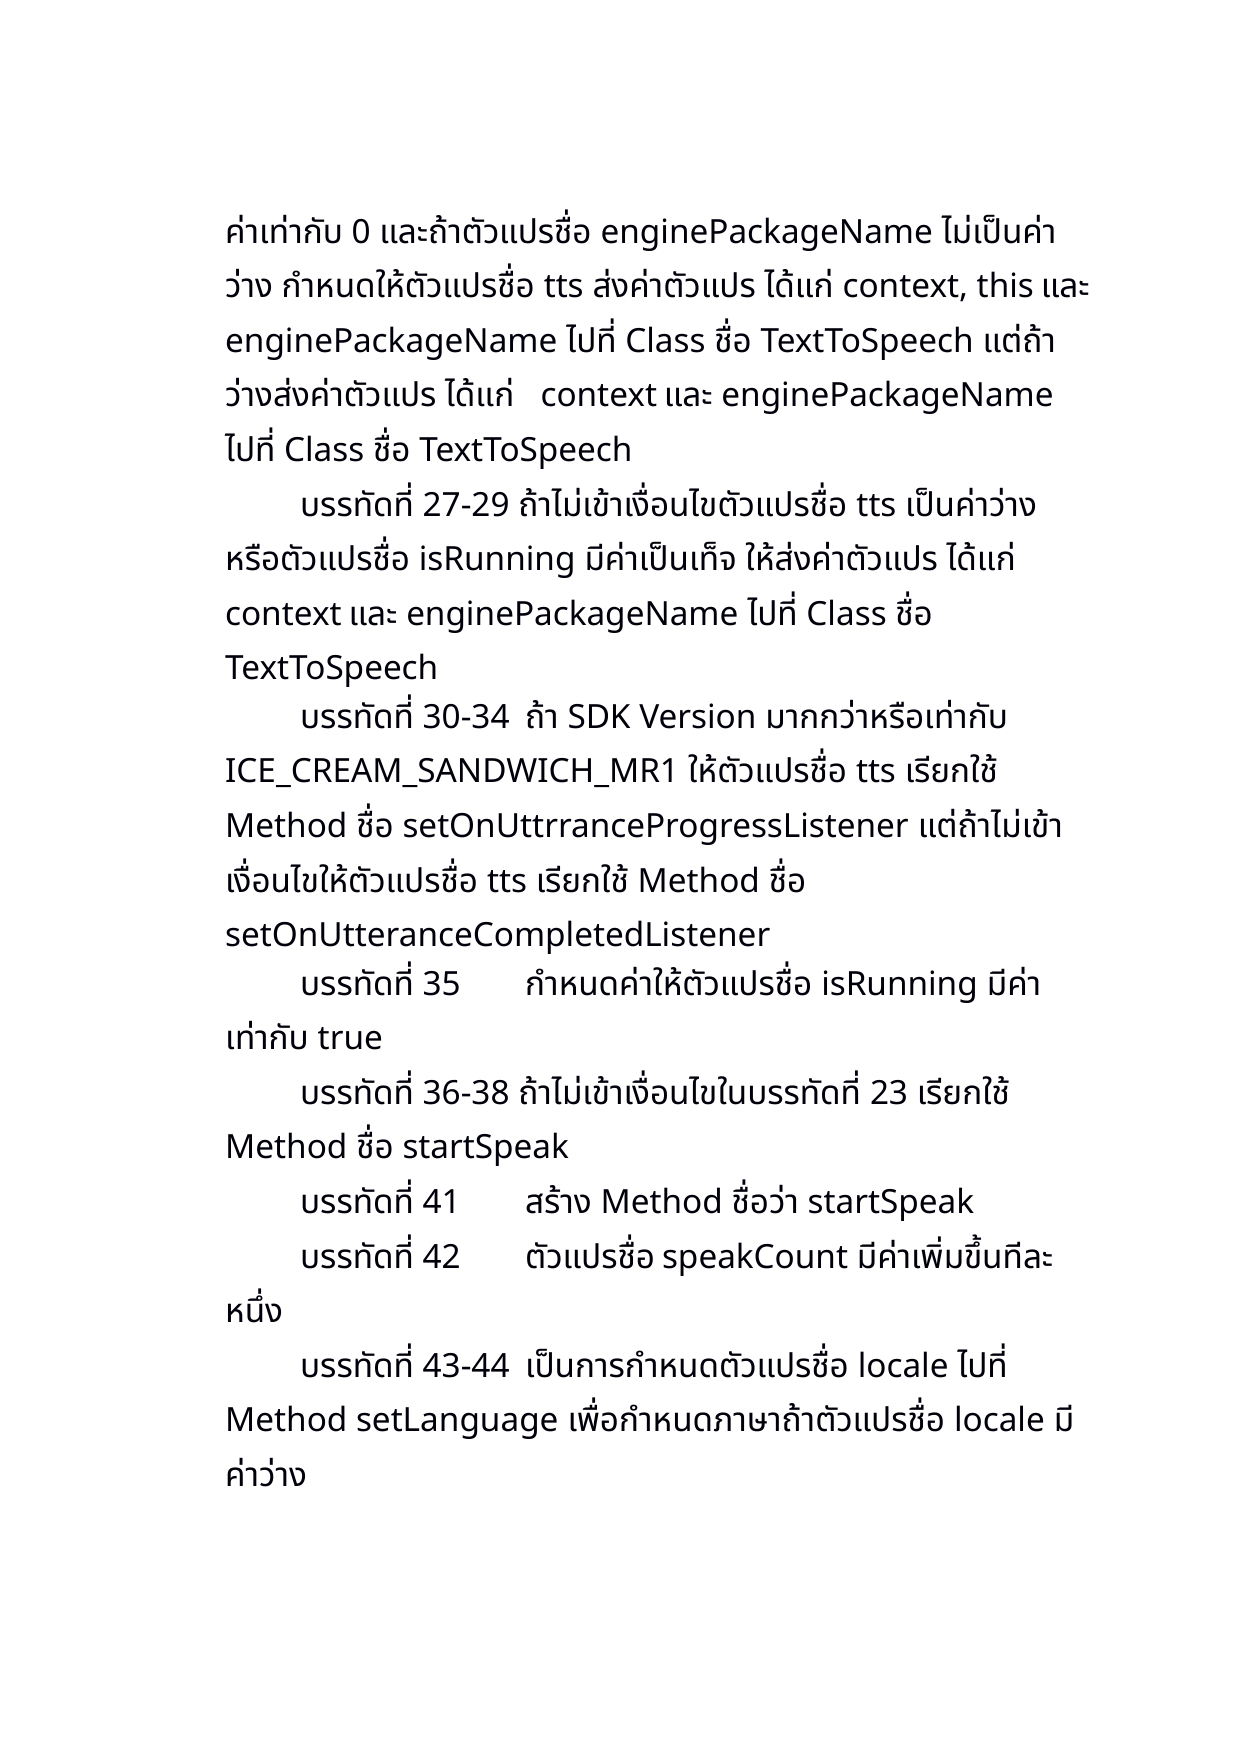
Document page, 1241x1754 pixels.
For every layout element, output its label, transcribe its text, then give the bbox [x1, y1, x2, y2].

text บรรทัดที่ 42 ตัวแปรชื่อspeakCount มีค่าเพิ่มขึ้นทีละหนึ่ง [225, 1232, 1090, 1337]
text ค่าเท่ากับ 0 และถ้าตัวแปรชื่อ enginePackageName ไม่เป็นค่าว่าง กำหนดให้ตัวแปรชื่อ tts ส่งค่าตัวแปร ได้แก่ context, thisและ enginePackageName ไปที่ Class ชื่อ TextToSpeech แต่ถ้าว่างส่งค่าตัวแปร ได้แก่ contextและ enginePackageName ไปที่ Class ชื่อ TextToSpeech [225, 207, 1090, 476]
text บรรทัดที่ 27-29 ถ้าไม่เข้าเงื่อนไขตัวแปรชื่อ tts เป็นค่าว่างหรือตัวแปรชื่อ isRunning มีค่าเป็นเท็จ ให้ส่งค่าตัวแปร ได้แก่ contextและ enginePackageName ไปที่ Class ชื่อ TextToSpeech [225, 480, 1090, 689]
text บรรทัดที่ 41 สร้าง Method ชื่อว่า startSpeak [225, 1178, 1090, 1228]
text บรรทัดที่ 36-38 ถ้าไม่เข้าเงื่อนไขในบรรทัดที่ 23 เรียกใช้ Method ชื่อ startSpeak [225, 1069, 1090, 1174]
text บรรทัดที่ 30-34 ถ้า SDK Version มากกว่าหรือเท่ากับ ICE_CREAM_SANDWICH_MR1 ให้ตัวแปรชื่อ tts เรียกใช้ Method ชื่อ setOnUttrranceProgressListener แต่ถ้าไม่เข้าเงื่อนไขให้ตัวแปรชื่อ tts เรียกใช้ Method ชื่อ setOnUtteranceCompletedListener [225, 693, 1090, 956]
text บรรทัดที่ 43-44 เป็นการกำหนดตัวแปรชื่อ locale ไปที่ Method setLanguage เพื่อกำหนดภาษาถ้าตัวแปรชื่อ locale มีค่าว่าง [225, 1341, 1090, 1501]
text บรรทัดที่ 35 กำหนดค่าให้ตัวแปรชื่อ isRunning มีค่าเท่ากับ true [225, 959, 1090, 1065]
